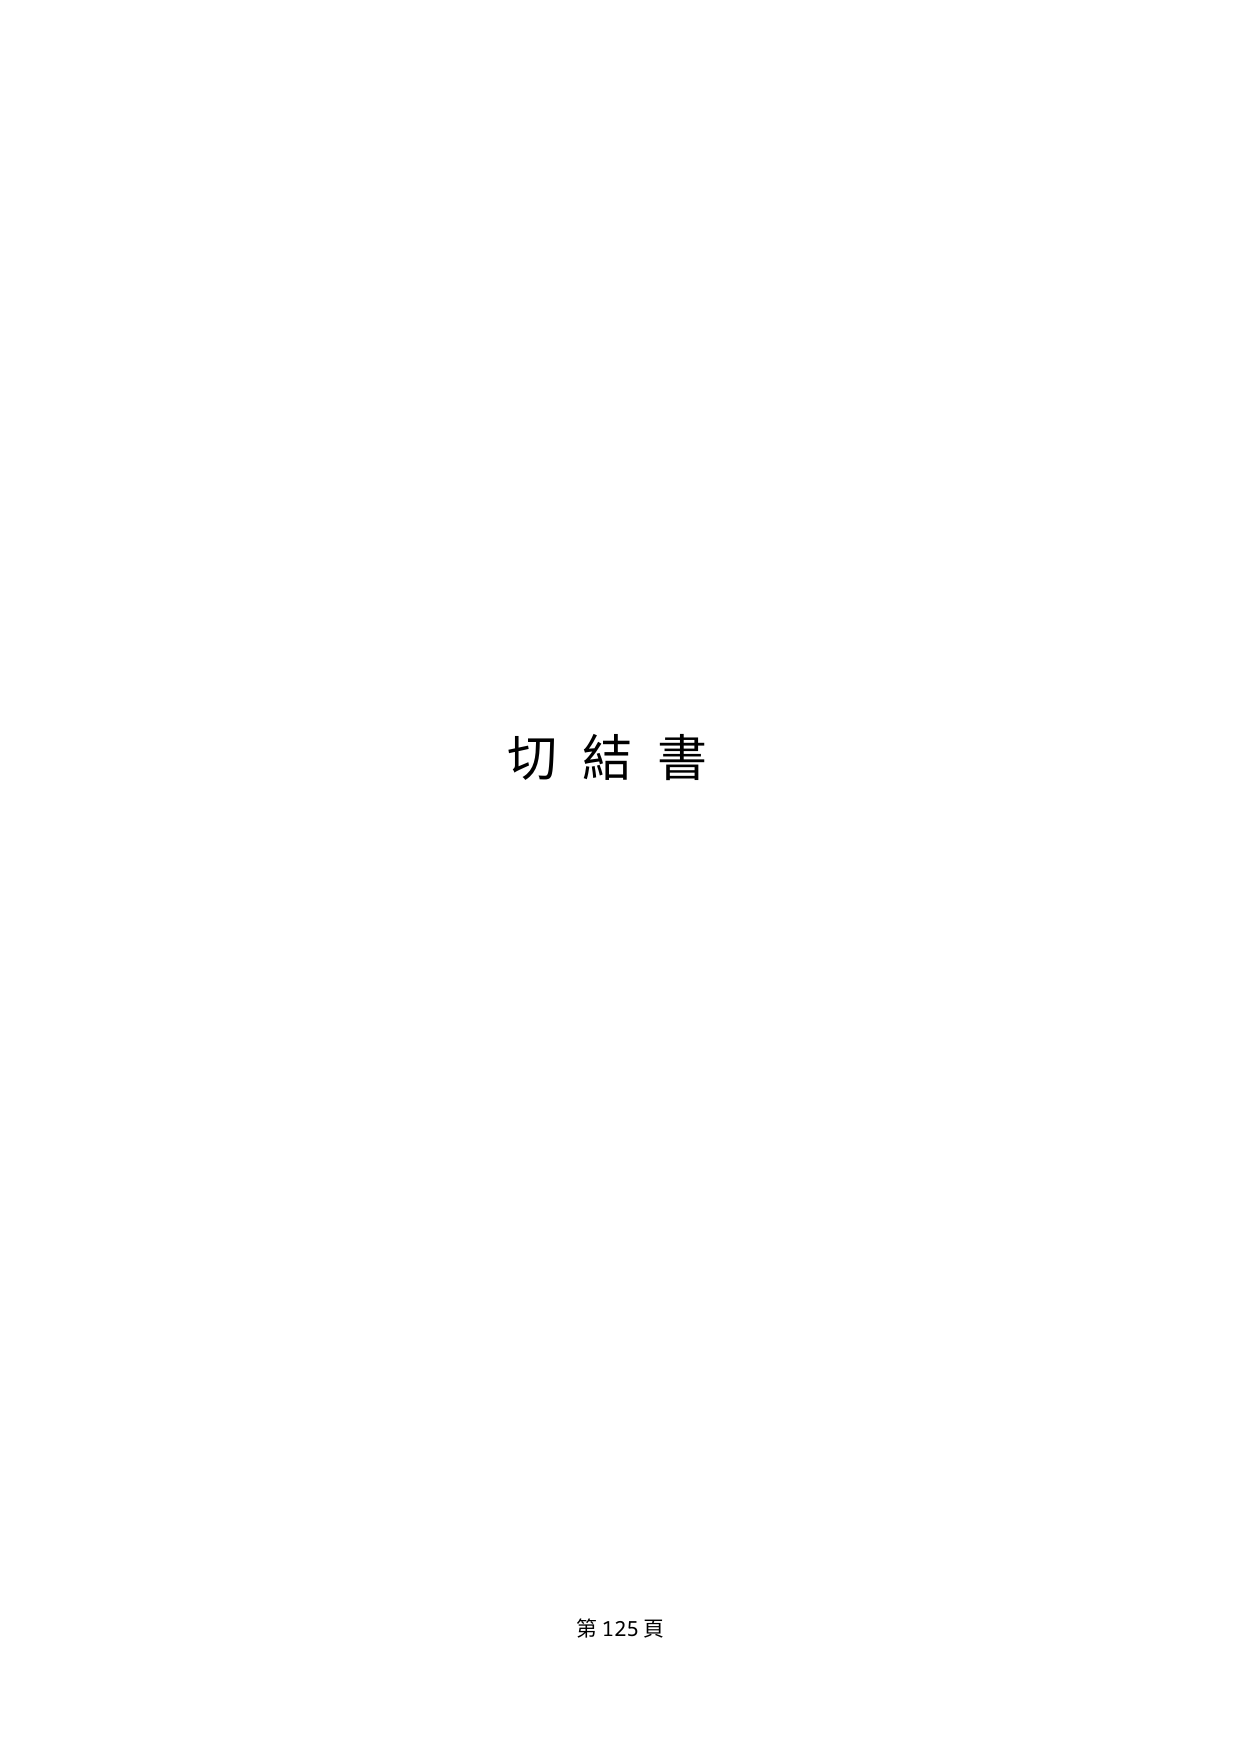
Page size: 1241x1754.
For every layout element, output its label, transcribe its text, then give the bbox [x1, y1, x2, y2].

text 切 結 書 [118, 718, 1122, 791]
